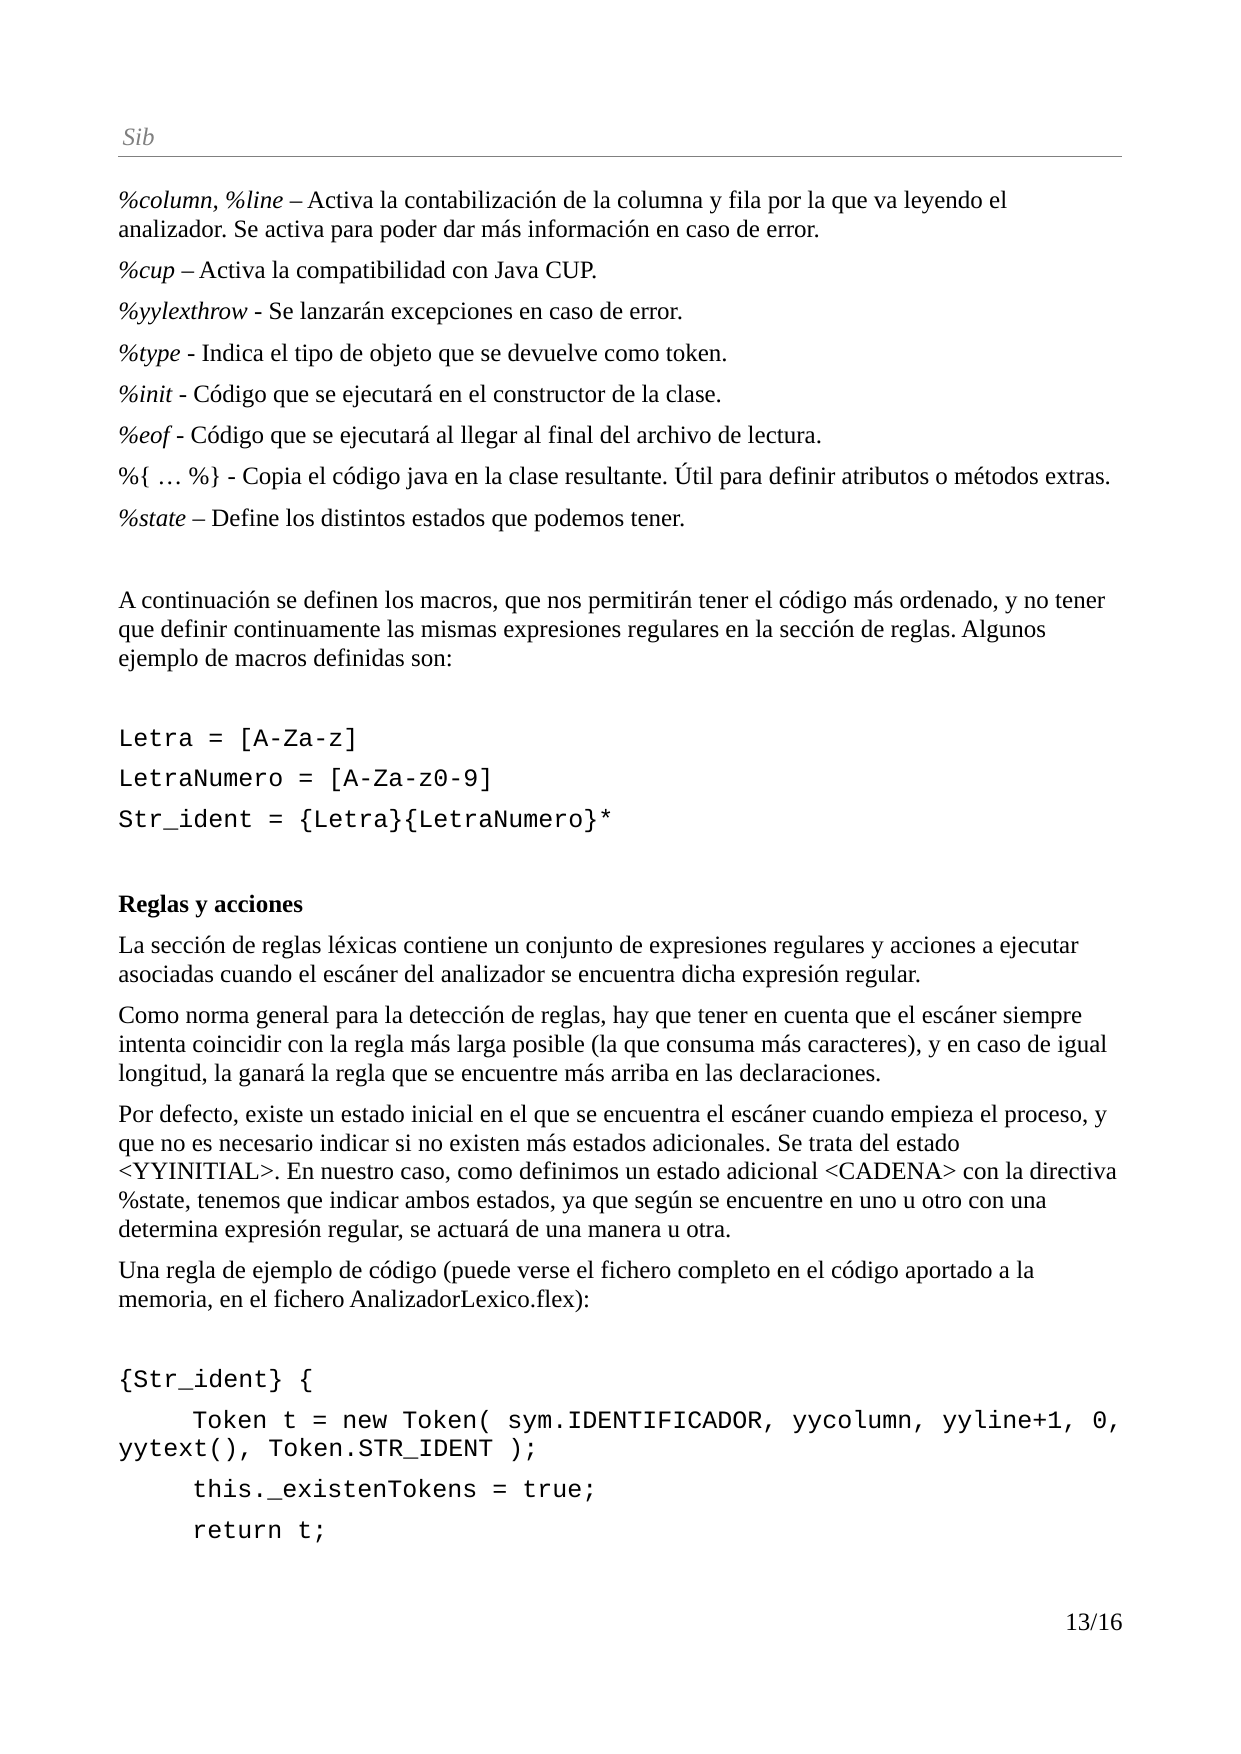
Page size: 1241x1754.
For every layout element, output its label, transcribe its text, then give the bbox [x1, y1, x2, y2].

text %state – Define los distintos estados que podemos tener. [118, 503, 1122, 531]
text Por defecto, existe un estado inicial en el que se encuentra el escáner cuando empieza el proceso, y que no es necesario indicar si no existen más estados adicionales. Se trata del estado <YYINITIAL>. En nuestro caso, como definimos un estado adicional <CADENA> con la directiva %state, tenemos que indicar ambos estados, ya que según se encuentre en uno u otro con una determina expresión regular, se actuará de una manera u otra. [118, 1099, 1122, 1243]
text Reglas y acciones [118, 889, 1122, 918]
text %init - Código que se ejecutará en el constructor de la clase. [118, 379, 1122, 408]
text %{ … %} - Copia el código java en la clase resultante. Útil para definir atributos o métodos extras. [118, 461, 1122, 490]
text %column, %line – Activa la contabilización de la columna y fila por la que va leyendo el analizador. Se activa para poder dar más información en caso de error. [118, 185, 1122, 243]
text {Str_ident} { [118, 1366, 1122, 1395]
text %yylexthrow - Se lanzarán excepciones en caso de error. [118, 296, 1122, 325]
text LetraNumero = [A-Za-z0-9] [118, 766, 1122, 794]
text A continuación se definen los macros, que nos permitirán tener el código más ordenado, y no tener que definir continuamente las mismas expresiones regulares en la sección de reglas. Algunos ejemplo de macros definidas son: [118, 585, 1122, 671]
text Token t = new Token( sym.IDENTIFICADOR, yycolumn, yyline+1, 0, yytext(), Token.STR_IDENT ); [118, 1407, 1122, 1464]
text return t; [118, 1517, 1122, 1546]
text Letra = [A-Za-z] [118, 725, 1122, 753]
text Str_ident = {Letra}{LetraNumero}* [118, 807, 1122, 835]
text Como norma general para la detección de reglas, hay que tener en cuenta que el escáner siempre intenta coincidir con la regla más larga posible (la que consuma más caracteres), y en caso de igual longitud, la ganará la regla que se encuentre más arriba en las declaraciones. [118, 1000, 1122, 1086]
text %type - Indica el tipo de objeto que se devuelve como token. [118, 338, 1122, 366]
text La sección de reglas léxicas contiene un conjunto de expresiones regulares y acciones a ejecutar asociadas cuando el escáner del analizador se encuentra dicha expresión regular. [118, 930, 1122, 988]
text this._existenTokens = true; [118, 1476, 1122, 1505]
text Una regla de ejemplo de código (puede verse el fichero completo en el código aportado a la memoria, en el fichero AnalizadorLexico.flex): [118, 1255, 1122, 1313]
text %cup – Activa la compatibilidad con Java CUP. [118, 255, 1122, 284]
text %eof - Código que se ejecutará al llegar al final del archivo de lectura. [118, 420, 1122, 449]
